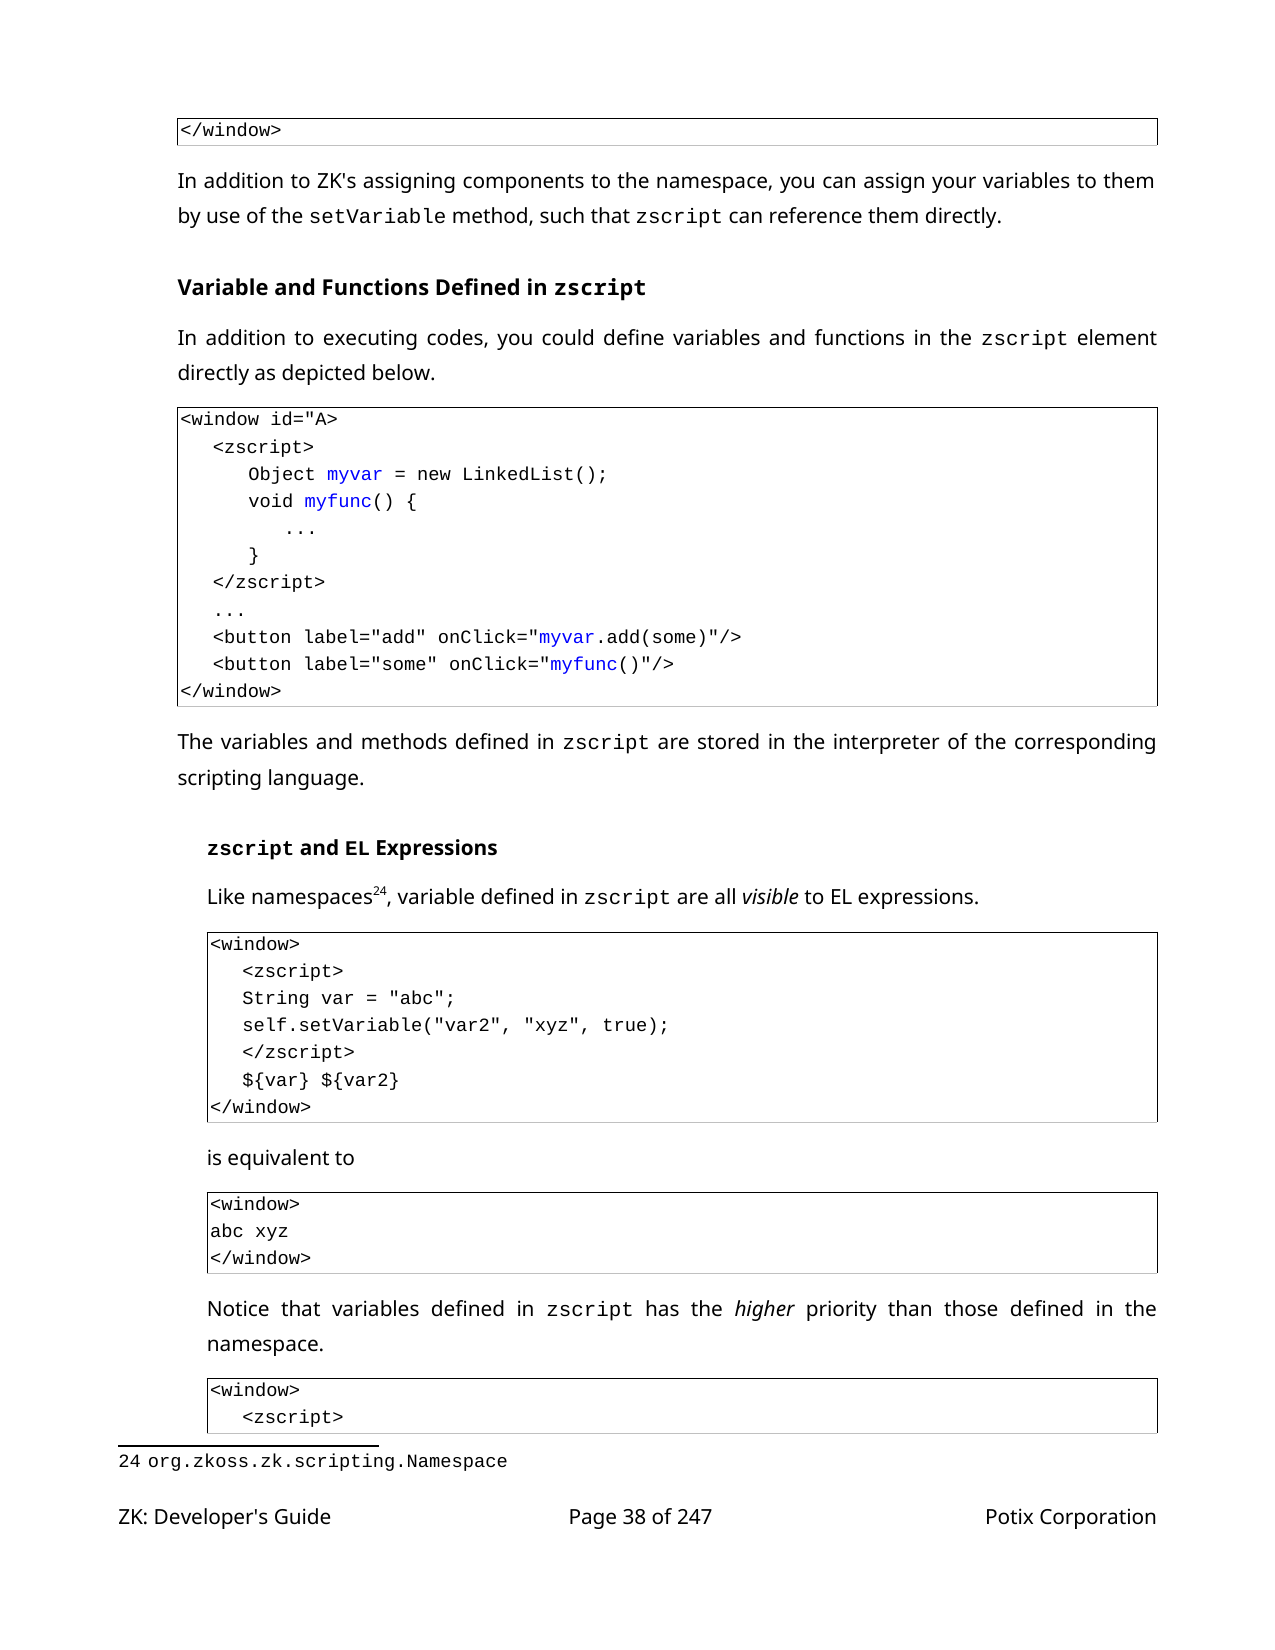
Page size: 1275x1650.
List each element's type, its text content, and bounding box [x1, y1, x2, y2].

text Object myvar = new LinkedList(); [178, 462, 1157, 486]
text In addition to executing codes, you could define variables and functions in the zscript element directly as depicted below. [177, 323, 1157, 387]
text <window> [208, 1379, 1157, 1402]
text String var = "abc"; [208, 986, 1157, 1010]
text ${var} ${var2} [208, 1068, 1157, 1092]
text void myfunc() { [178, 489, 1157, 513]
text <zscript> [208, 959, 1157, 983]
text org.zkoss.zk.scripting.Namespace [118, 1452, 1157, 1473]
text self.setVariable("var2", "xyz", true); [208, 1013, 1157, 1037]
text In addition to ZK's assigning components to the namespace, you can assign your variables to them by use of the setVariable method, such that zscript can reference them directly. [177, 166, 1157, 230]
text </window> [208, 1095, 1157, 1122]
subtitle zscript and EL Expressions [207, 833, 1157, 862]
text } [178, 543, 1157, 567]
text <window id="A> [178, 408, 1157, 432]
text abc xyz [208, 1219, 1157, 1243]
text ... [178, 598, 1157, 622]
subtitle Variable and Functions Defined in zscript [177, 272, 1157, 302]
text <zscript> [208, 1405, 1157, 1433]
text </window> [178, 119, 1157, 145]
text </window> [208, 1246, 1157, 1273]
text <button label="add" onClick="myvar.add(some)"/> [178, 625, 1157, 649]
text <button label="some" onClick="myfunc()"/> [178, 652, 1157, 676]
text </zscript> [178, 570, 1157, 595]
text ... [178, 516, 1157, 540]
text Notice that variables defined in zscript has the higher priority than those defined in the namespace. [207, 1294, 1157, 1358]
text Like namespaces, variable defined in zscript are all visible to EL expressions. [207, 882, 1157, 911]
text </zscript> [208, 1040, 1157, 1065]
text <window> [208, 1193, 1157, 1216]
text <zscript> [178, 434, 1157, 459]
text </window> [178, 679, 1157, 706]
text is equivalent to [207, 1143, 1157, 1171]
text The variables and methods defined in zscript are stored in the interpreter of the corresponding scripting language. [177, 727, 1157, 791]
text <window> [208, 933, 1157, 956]
